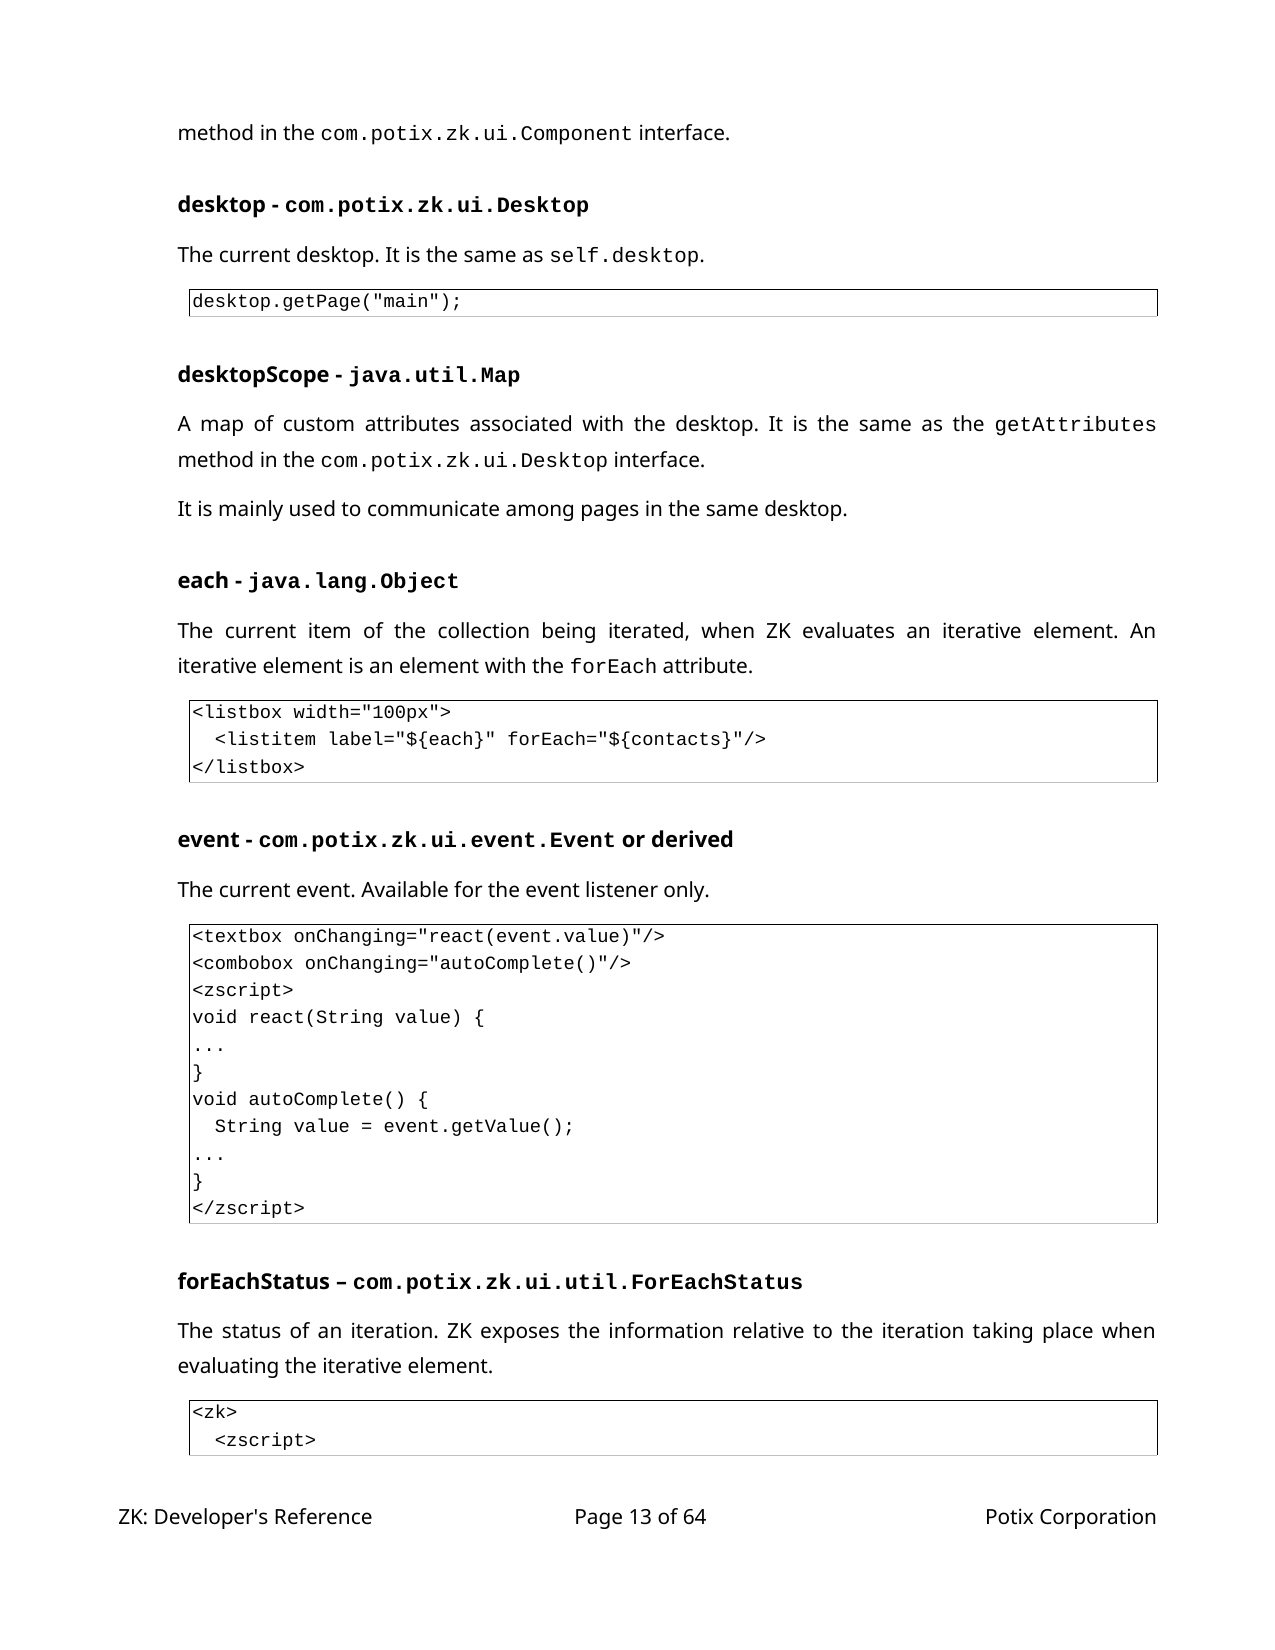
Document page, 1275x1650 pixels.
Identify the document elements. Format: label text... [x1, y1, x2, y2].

text desktop.getPage("main"); [190, 290, 1157, 316]
text <listitem label="${each}" forEach="${contacts}"/> [190, 727, 1157, 752]
text </listbox> [190, 754, 1157, 782]
text <zscript> [190, 978, 1157, 1002]
text The status of an iteration. ZK exposes the information relative to the iteration taking place when evaluating the iterative element. [177, 1316, 1157, 1380]
text <listbox width="100px"> [190, 701, 1157, 724]
subtitle desktopScope - java.util.Map [177, 359, 1157, 389]
text It is mainly used to communicate among pages in the same desktop. [177, 494, 1157, 522]
text <textbox onChanging="react(event.value)"/> [190, 925, 1157, 948]
subtitle forEachStatus – com.potix.zk.ui.util.ForEachStatus [177, 1266, 1157, 1296]
text A map of custom attributes associated with the desktop. It is the same as the getAttributes method in the com.potix.zk.ui.Desktop interface. [177, 409, 1157, 474]
text } [190, 1060, 1157, 1084]
subtitle each - java.lang.Object [177, 565, 1157, 595]
text method in the com.potix.zk.ui.Component interface. [177, 118, 1157, 147]
text ... [190, 1033, 1157, 1057]
text <zscript> [190, 1427, 1157, 1455]
text <zk> [190, 1401, 1157, 1424]
text void autoComplete() { [190, 1087, 1157, 1111]
text The current item of the collection being iterated, when ZK evaluates an iterative element. An iterative element is an element with the forEach attribute. [177, 616, 1157, 679]
text </zscript> [190, 1196, 1157, 1223]
subtitle event - com.potix.zk.ui.event.Event or derived [177, 824, 1157, 854]
subtitle desktop - com.potix.zk.ui.Desktop [177, 189, 1157, 219]
text void react(String value) { [190, 1005, 1157, 1030]
text The current event. Available for the event listener only. [177, 875, 1157, 903]
text } [190, 1168, 1157, 1193]
text ... [190, 1141, 1157, 1166]
text The current desktop. It is the same as self.desktop. [177, 240, 1157, 268]
text <combobox onChanging="autoComplete()"/> [190, 951, 1157, 975]
text String value = event.getValue(); [190, 1114, 1157, 1138]
